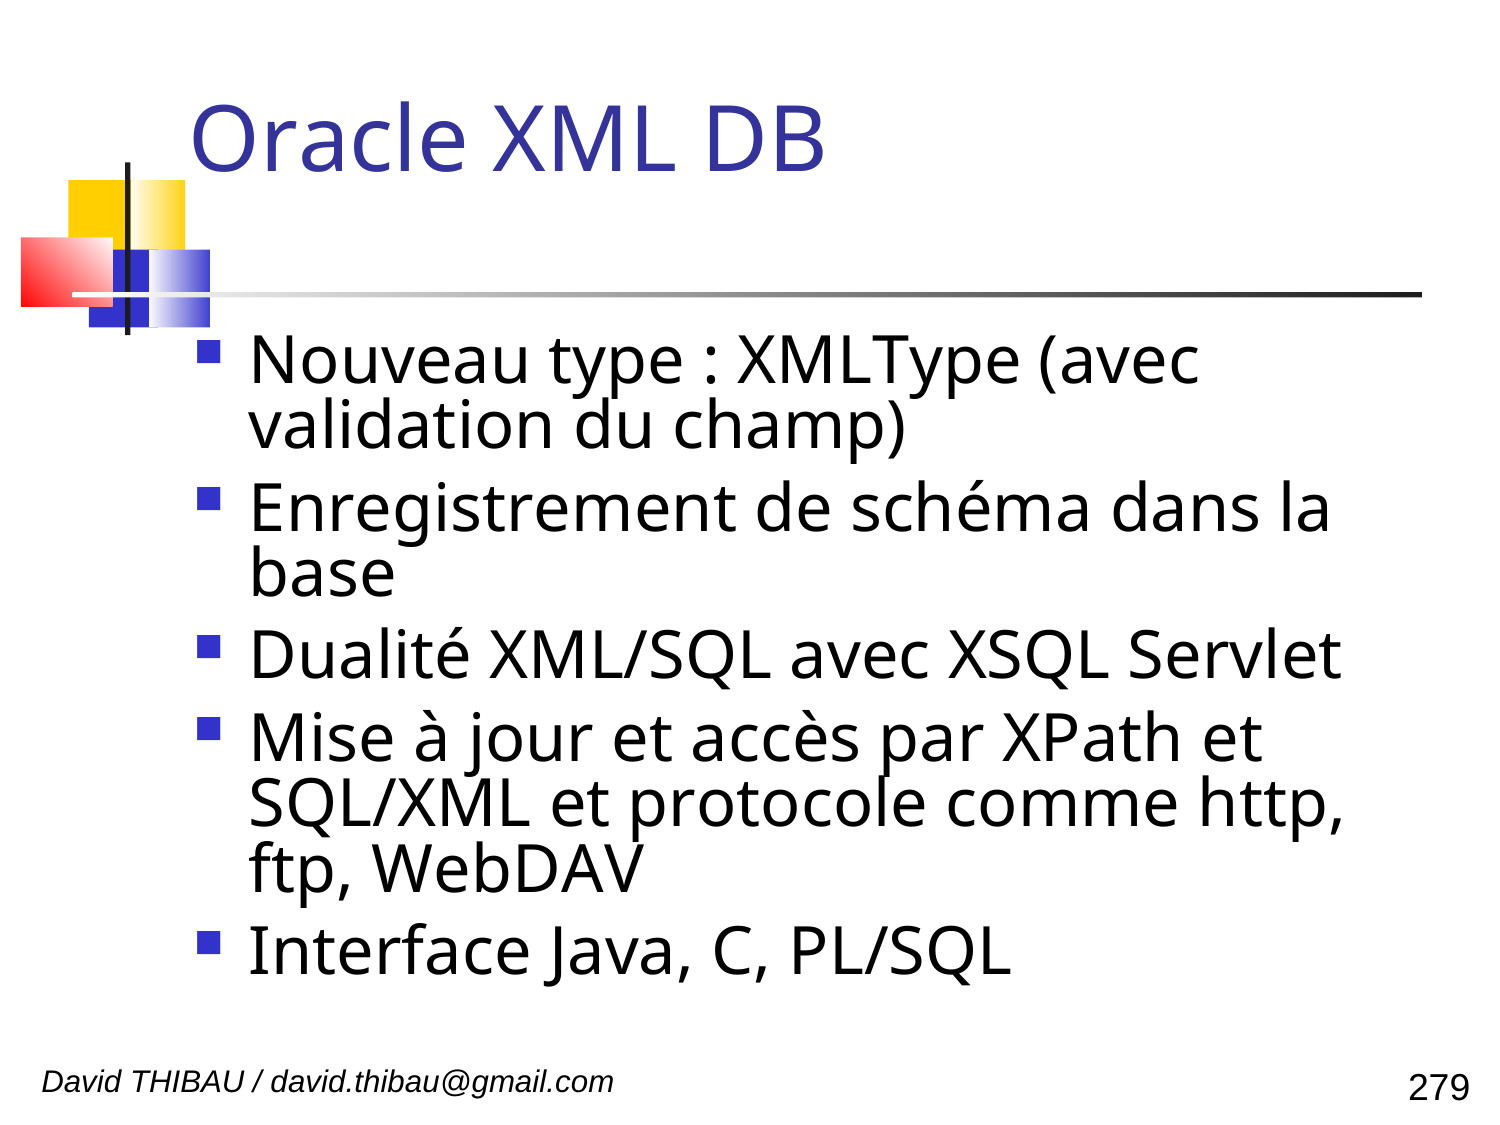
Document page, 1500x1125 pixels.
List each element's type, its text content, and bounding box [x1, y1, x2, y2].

title Oracle XML DB [188, 13, 1467, 275]
list Nouveau type : XMLType (avec validation du champ) Enregistrement de schéma dans la base Dualité XML/SQL avec XSQL Servlet Mise à jour et accès par XPath et SQL/XML et protocole comme http, ftp, WebDAV Interface Java, C, PL/SQL [193, 330, 1469, 1047]
